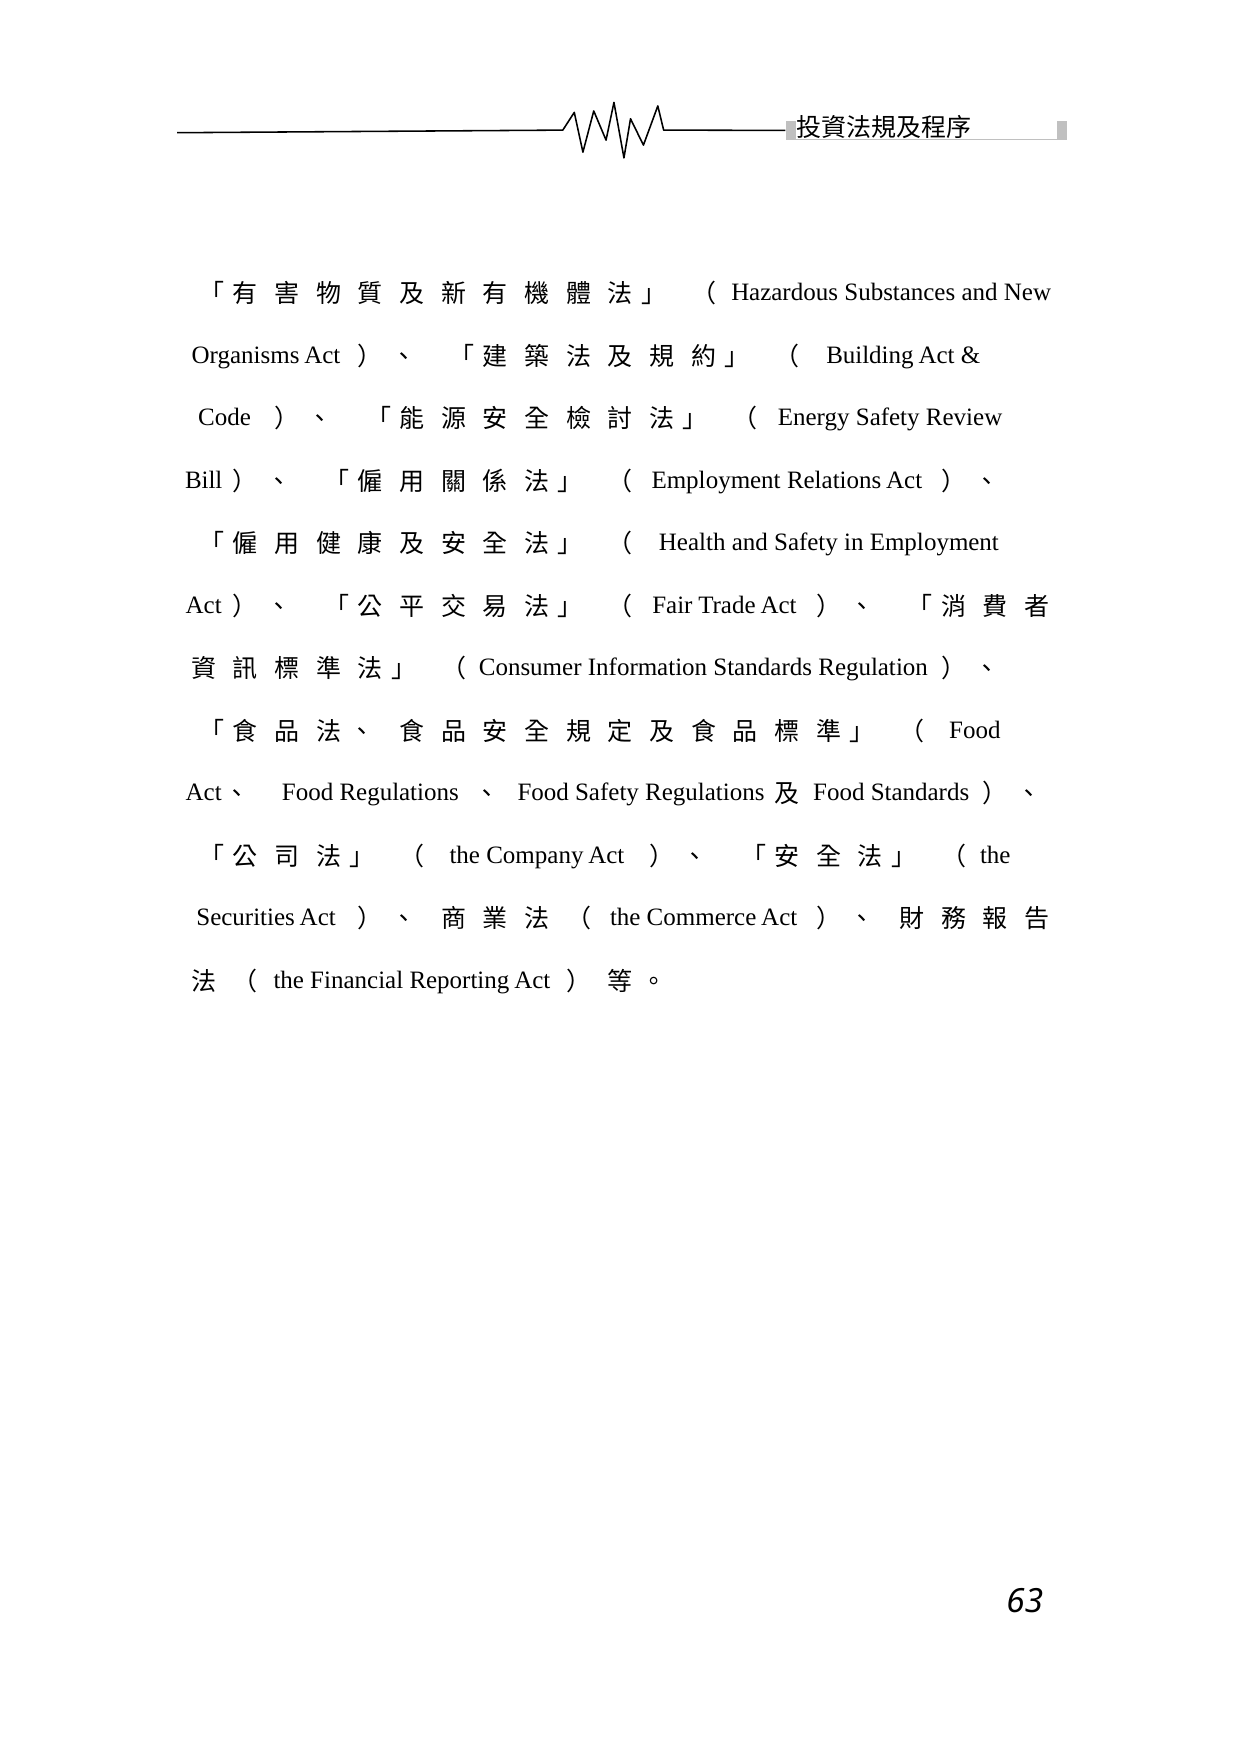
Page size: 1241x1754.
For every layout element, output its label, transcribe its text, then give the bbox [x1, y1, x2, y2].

text 「有害物質及新有機體法」（Hazardous Substances and New Organisms Act）、「建築法及規約」（Building Act & Code）、「能源安全檢討法」（Energy Safety Review Bill）、「僱用關係法」（Employment Relations Act）、「僱用健康及安全法」（Health and Safety in Employment Act）、「公平交易法」（Fair Trade Act）、「消費者資訊標準法」（Consumer Information Standards Regulation）、「食品法、食品安全規定及食品標準」（Food Act、Food Regulations、Food Safety Regulations及Food Standards）、「公司法」（the Company Act）、「安全法」（the Securities Act）、商業法（the Commerce Act）、財務報告法（the Financial Reporting Act）等。 [183, 250, 1058, 1000]
